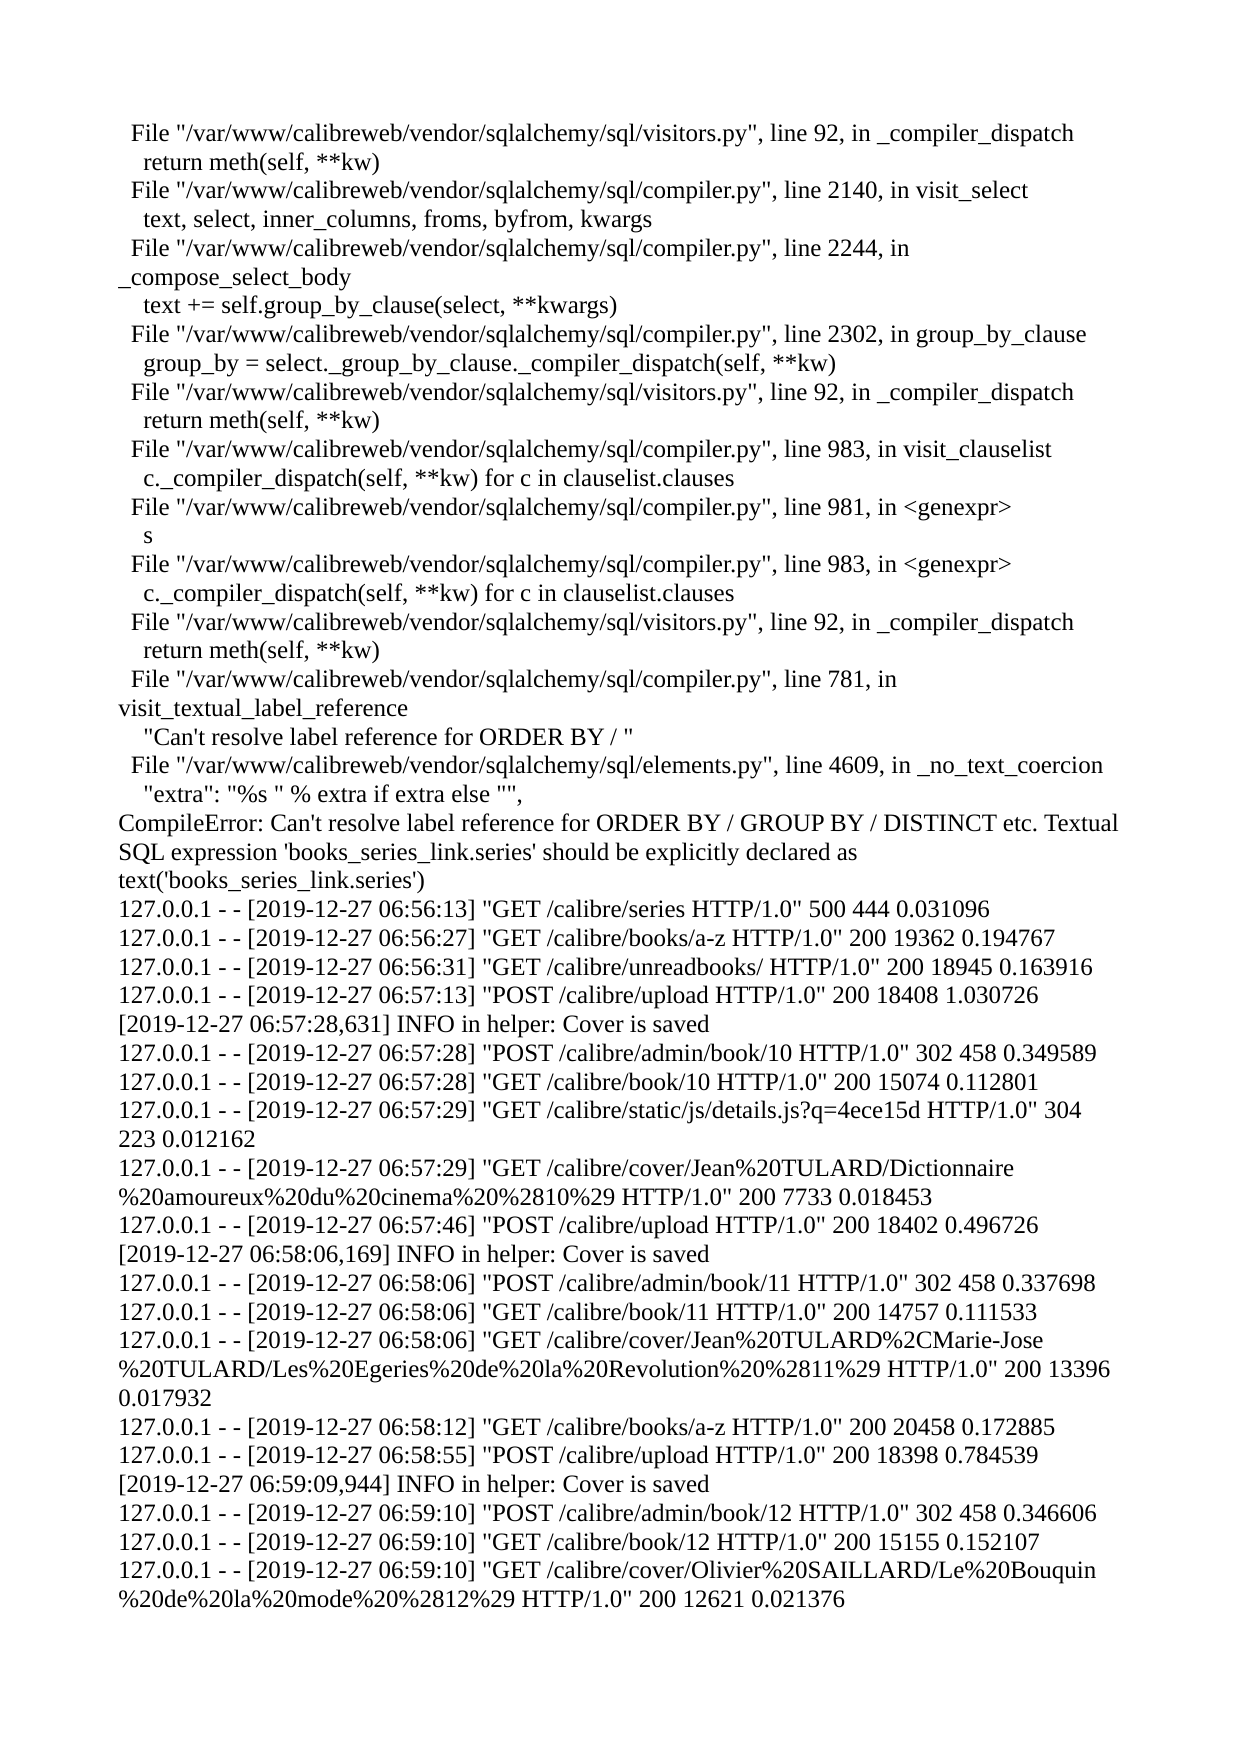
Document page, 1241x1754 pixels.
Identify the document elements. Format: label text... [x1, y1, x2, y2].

text File "/var/www/calibreweb/vendor/sqlalchemy/sql/visitors.py", line 92, in _compiler_dispatch return meth(self, **kw) File "/var/www/calibreweb/vendor/sqlalchemy/sql/compiler.py", line 2140, in visit_select text, select, inner_columns, froms, byfrom, kwargs File "/var/www/calibreweb/vendor/sqlalchemy/sql/compiler.py", line 2244, in _compose_select_body text += self.group_by_clause(select, **kwargs) File "/var/www/calibreweb/vendor/sqlalchemy/sql/compiler.py", line 2302, in group_by_clause group_by = select._group_by_clause._compiler_dispatch(self, **kw) File "/var/www/calibreweb/vendor/sqlalchemy/sql/visitors.py", line 92, in _compiler_dispatch return meth(self, **kw) File "/var/www/calibreweb/vendor/sqlalchemy/sql/compiler.py", line 983, in visit_clauselist c._compiler_dispatch(self, **kw) for c in clauselist.clauses File "/var/www/calibreweb/vendor/sqlalchemy/sql/compiler.py", line 981, in <genexpr> s File "/var/www/calibreweb/vendor/sqlalchemy/sql/compiler.py", line 983, in <genexpr> c._compiler_dispatch(self, **kw) for c in clauselist.clauses File "/var/www/calibreweb/vendor/sqlalchemy/sql/visitors.py", line 92, in _compiler_dispatch return meth(self, **kw) File "/var/www/calibreweb/vendor/sqlalchemy/sql/compiler.py", line 781, in visit_textual_label_reference "Can't resolve label reference for ORDER BY / " File "/var/www/calibreweb/vendor/sqlalchemy/sql/elements.py", line 4609, in _no_text_coercion "extra": "%s " % extra if extra else "", CompileError: Can't resolve label reference for ORDER BY / GROUP BY / DISTINCT etc. Textual SQL expression 'books_series_link.series' should be explicitly declared as text('books_series_link.series') 127.0.0.1 - - [2019-12-27 06:56:13] "GET /calibre/series HTTP/1.0" 500 444 0.031096 127.0.0.1 - - [2019-12-27 06:56:27] "GET /calibre/books/a-z HTTP/1.0" 200 19362 0.194767 127.0.0.1 - - [2019-12-27 06:56:31] "GET /calibre/unreadbooks/ HTTP/1.0" 200 18945 0.163916 127.0.0.1 - - [2019-12-27 06:57:13] "POST /calibre/upload HTTP/1.0" 200 18408 1.030726 [2019-12-27 06:57:28,631] INFO in helper: Cover is saved 127.0.0.1 - - [2019-12-27 06:57:28] "POST /calibre/admin/book/10 HTTP/1.0" 302 458 0.349589 127.0.0.1 - - [2019-12-27 06:57:28] "GET /calibre/book/10 HTTP/1.0" 200 15074 0.112801 127.0.0.1 - - [2019-12-27 06:57:29] "GET /calibre/static/js/details.js?q=4ece15d HTTP/1.0" 304 223 0.012162 127.0.0.1 - - [2019-12-27 06:57:29] "GET /calibre/cover/Jean%20TULARD/Dictionnaire%20amoureux%20du%20cinema%20%2810%29 HTTP/1.0" 200 7733 0.018453 127.0.0.1 - - [2019-12-27 06:57:46] "POST /calibre/upload HTTP/1.0" 200 18402 0.496726 [2019-12-27 06:58:06,169] INFO in helper: Cover is saved 127.0.0.1 - - [2019-12-27 06:58:06] "POST /calibre/admin/book/11 HTTP/1.0" 302 458 0.337698 127.0.0.1 - - [2019-12-27 06:58:06] "GET /calibre/book/11 HTTP/1.0" 200 14757 0.111533 127.0.0.1 - - [2019-12-27 06:58:06] "GET /calibre/cover/Jean%20TULARD%2CMarie-Jose%20TULARD/Les%20Egeries%20de%20la%20Revolution%20%2811%29 HTTP/1.0" 200 13396 0.017932 127.0.0.1 - - [2019-12-27 06:58:12] "GET /calibre/books/a-z HTTP/1.0" 200 20458 0.172885 127.0.0.1 - - [2019-12-27 06:58:55] "POST /calibre/upload HTTP/1.0" 200 18398 0.784539 [2019-12-27 06:59:09,944] INFO in helper: Cover is saved 127.0.0.1 - - [2019-12-27 06:59:10] "POST /calibre/admin/book/12 HTTP/1.0" 302 458 0.346606 127.0.0.1 - - [2019-12-27 06:59:10] "GET /calibre/book/12 HTTP/1.0" 200 15155 0.152107 127.0.0.1 - - [2019-12-27 06:59:10] "GET /calibre/cover/Olivier%20SAILLARD/Le%20Bouquin%20de%20la%20mode%20%2812%29 HTTP/1.0" 200 12621 0.021376 [118, 118, 1122, 1613]
